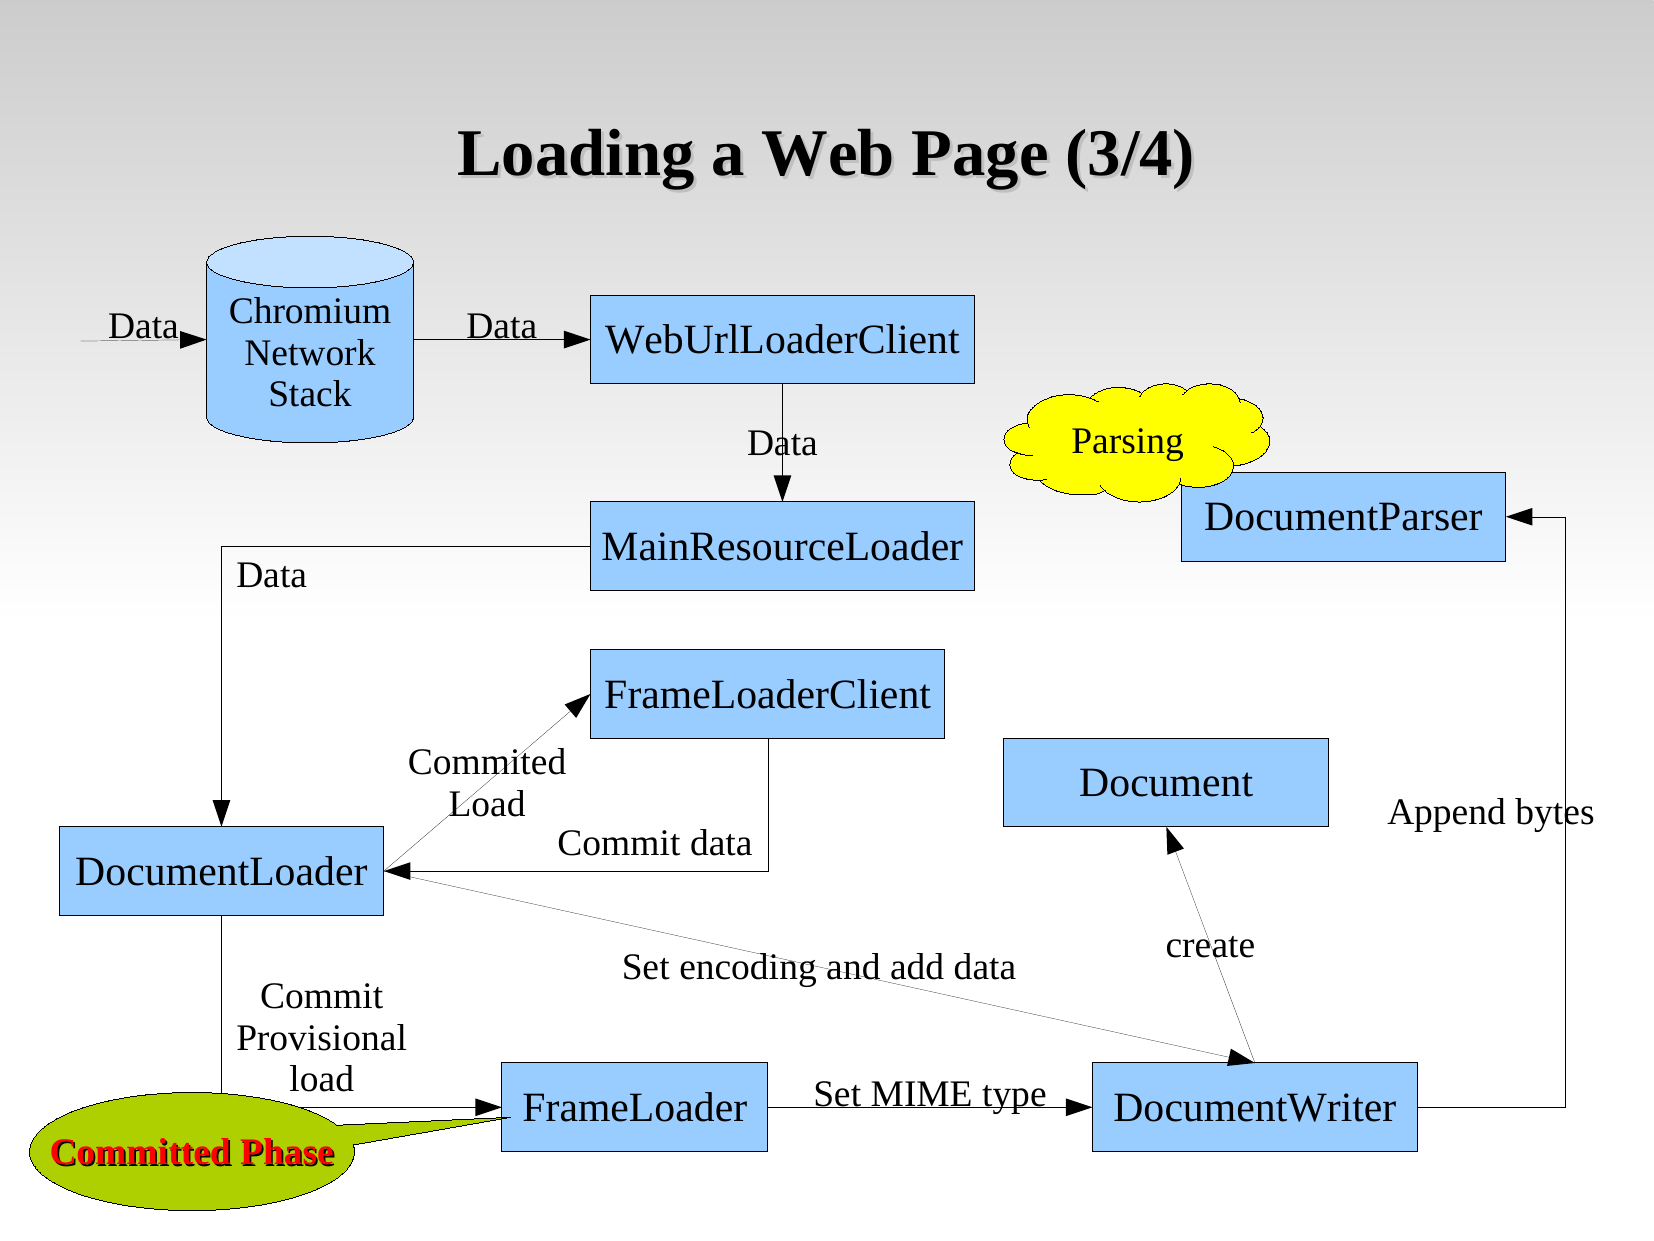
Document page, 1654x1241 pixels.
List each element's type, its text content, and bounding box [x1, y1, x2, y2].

text_box DocumentWriter [1092, 1062, 1418, 1152]
text_box MainResourceLoader [590, 501, 975, 591]
text_box Committed Phase [29, 1092, 511, 1211]
text_box DocumentLoader [59, 826, 384, 916]
text_box FrameLoader [501, 1062, 768, 1152]
title Loading a Web Page (3/4) [82, 49, 1571, 257]
text_box Document [1003, 738, 1329, 827]
text_box Chromium Network Stack [206, 264, 414, 443]
text_box DocumentParser [1181, 472, 1506, 562]
text_box WebUrlLoaderClient [590, 295, 975, 384]
text_box FrameLoaderClient [590, 649, 945, 739]
text_box Parsing [1003, 383, 1270, 503]
